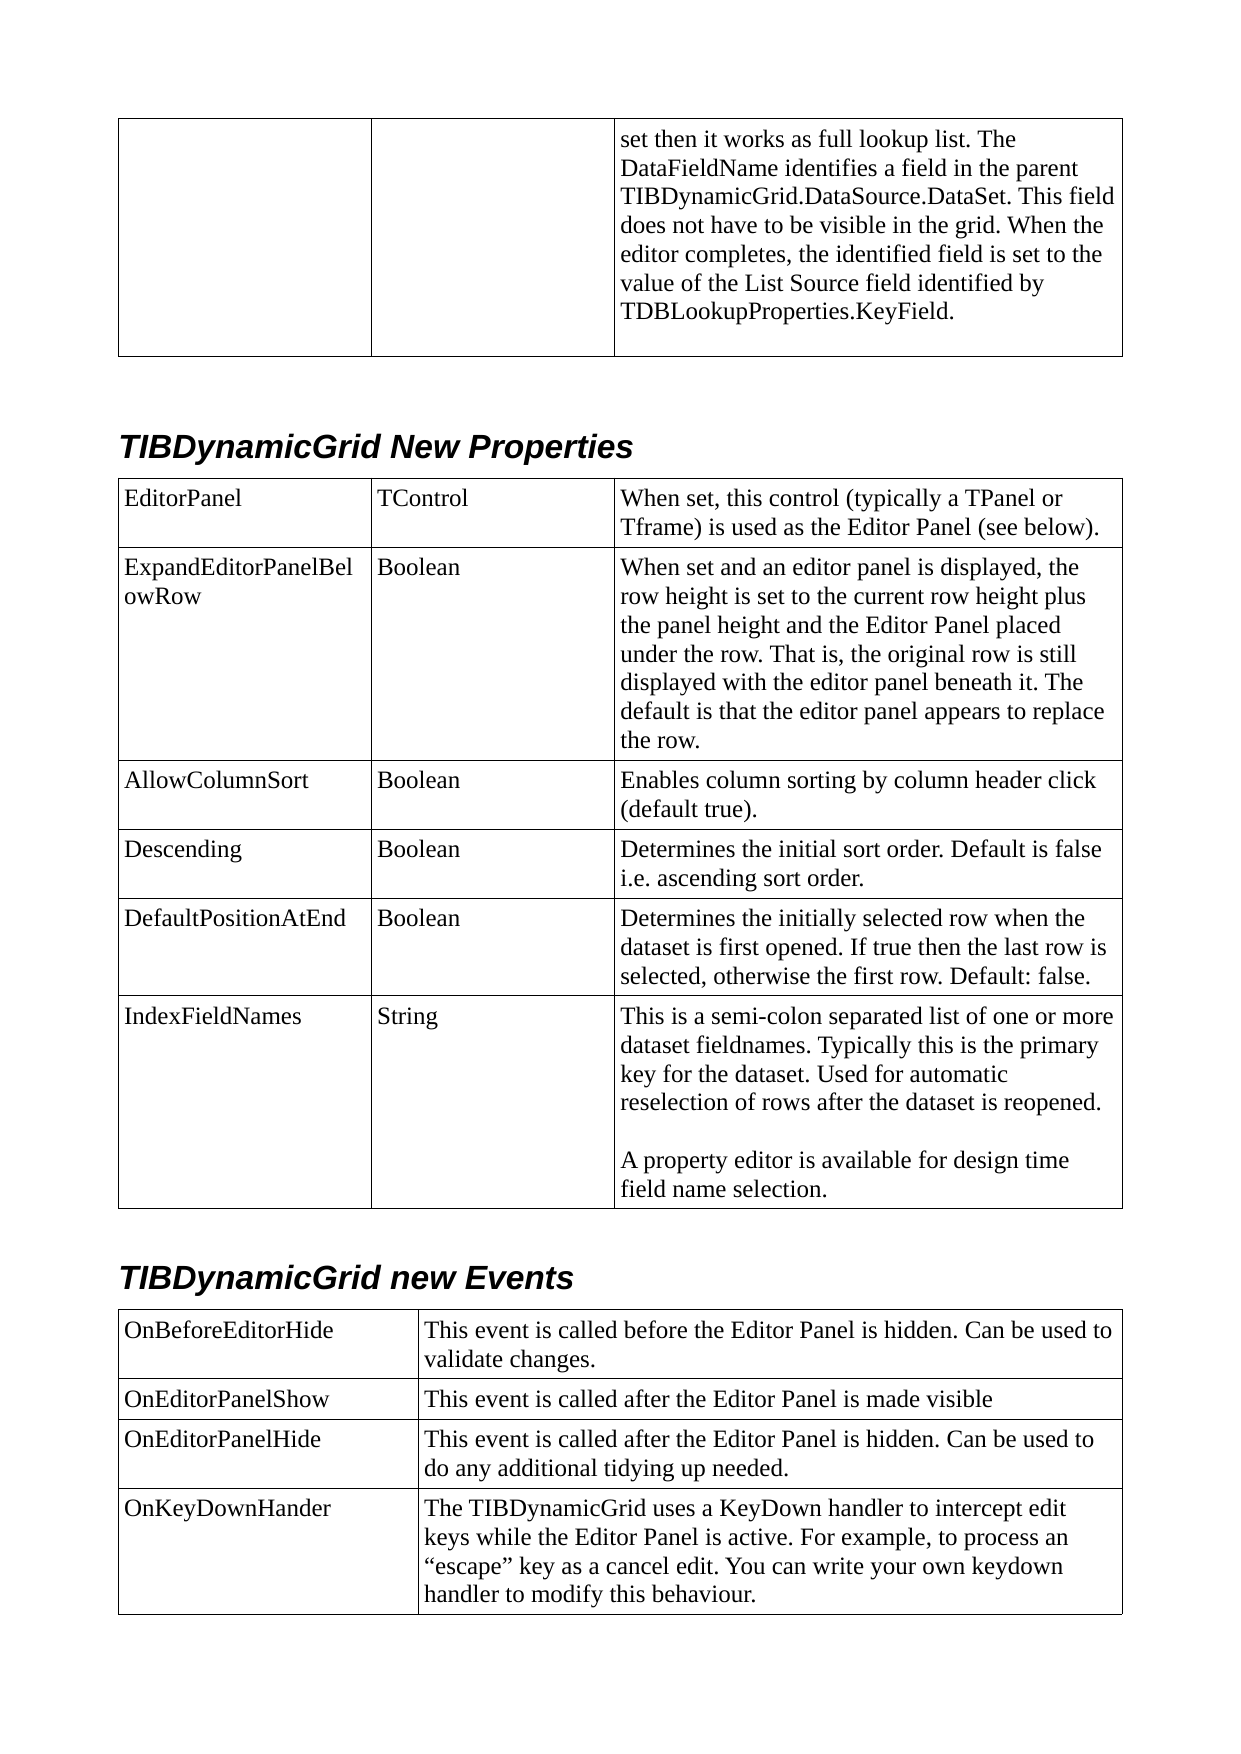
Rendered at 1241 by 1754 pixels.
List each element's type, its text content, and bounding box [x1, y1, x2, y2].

table_cell OnEditorPanelShow [119, 1379, 418, 1418]
table_cell Enables column sorting by column header click (default true). [615, 761, 1122, 828]
table_cell ExpandEditorPanelBelowRow [119, 548, 371, 759]
table_cell set then it works as full lookup list. The DataFieldName identifies a field in the parent TIBDynamicGrid.DataSource.DataSet. This field does not have to be visible in the grid. When the editor completes, the identified field is set to the value of the List Source field identified by TDBLookupProperties.KeyField. [615, 119, 1122, 356]
table_cell String [372, 996, 614, 1208]
table_cell Boolean [372, 548, 614, 759]
table_cell [119, 119, 371, 356]
table_cell When set and an editor panel is displayed, the row height is set to the current row height plus the panel height and the Editor Panel placed under the row. That is, the original row is still displayed with the editor panel beneath it. The default is that the editor panel appears to replace the row. [615, 548, 1122, 759]
table_cell [372, 119, 614, 356]
table_cell This is a semi-colon separated list of one or more dataset fieldnames. Typically this is the primary key for the dataset. Used for automatic reselection of rows after the dataset is reopened. A property editor is available for design time field name selection. [615, 996, 1122, 1208]
table_header When set, this control (typically a TPanel or Tframe) is used as the Editor Panel (see below). [615, 479, 1122, 547]
subtitle TIBDynamicGrid new Events [118, 1258, 1122, 1297]
table_header TControl [372, 479, 614, 547]
table_cell DefaultPositionAtEnd [119, 899, 371, 995]
table_cell OnKeyDownHander [119, 1489, 418, 1614]
table_header This event is called before the Editor Panel is hidden. Can be used to validate changes. [419, 1310, 1122, 1378]
table_header OnBeforeEditorHide [119, 1310, 418, 1378]
table_cell Boolean [372, 899, 614, 995]
table_cell The TIBDynamicGrid uses a KeyDown handler to intercept edit keys while the Editor Panel is active. For example, to process an “escape” key as a cancel edit. You can write your own keydown handler to modify this behaviour. [419, 1489, 1122, 1614]
table_cell OnEditorPanelHide [119, 1420, 418, 1487]
table_cell Boolean [372, 761, 614, 828]
table_cell This event is called after the Editor Panel is made visible [419, 1379, 1122, 1418]
subtitle TIBDynamicGrid New Properties [118, 426, 1122, 465]
table_cell Descending [119, 830, 371, 898]
table_cell IndexFieldNames [119, 996, 371, 1208]
table_cell AllowColumnSort [119, 761, 371, 828]
table_cell Boolean [372, 830, 614, 898]
table_header EditorPanel [119, 479, 371, 547]
table_cell Determines the initially selected row when the dataset is first opened. If true then the last row is selected, otherwise the first row. Default: false. [615, 899, 1122, 995]
table_cell This event is called after the Editor Panel is hidden. Can be used to do any additional tidying up needed. [419, 1420, 1122, 1487]
table_cell Determines the initial sort order. Default is false i.e. ascending sort order. [615, 830, 1122, 898]
